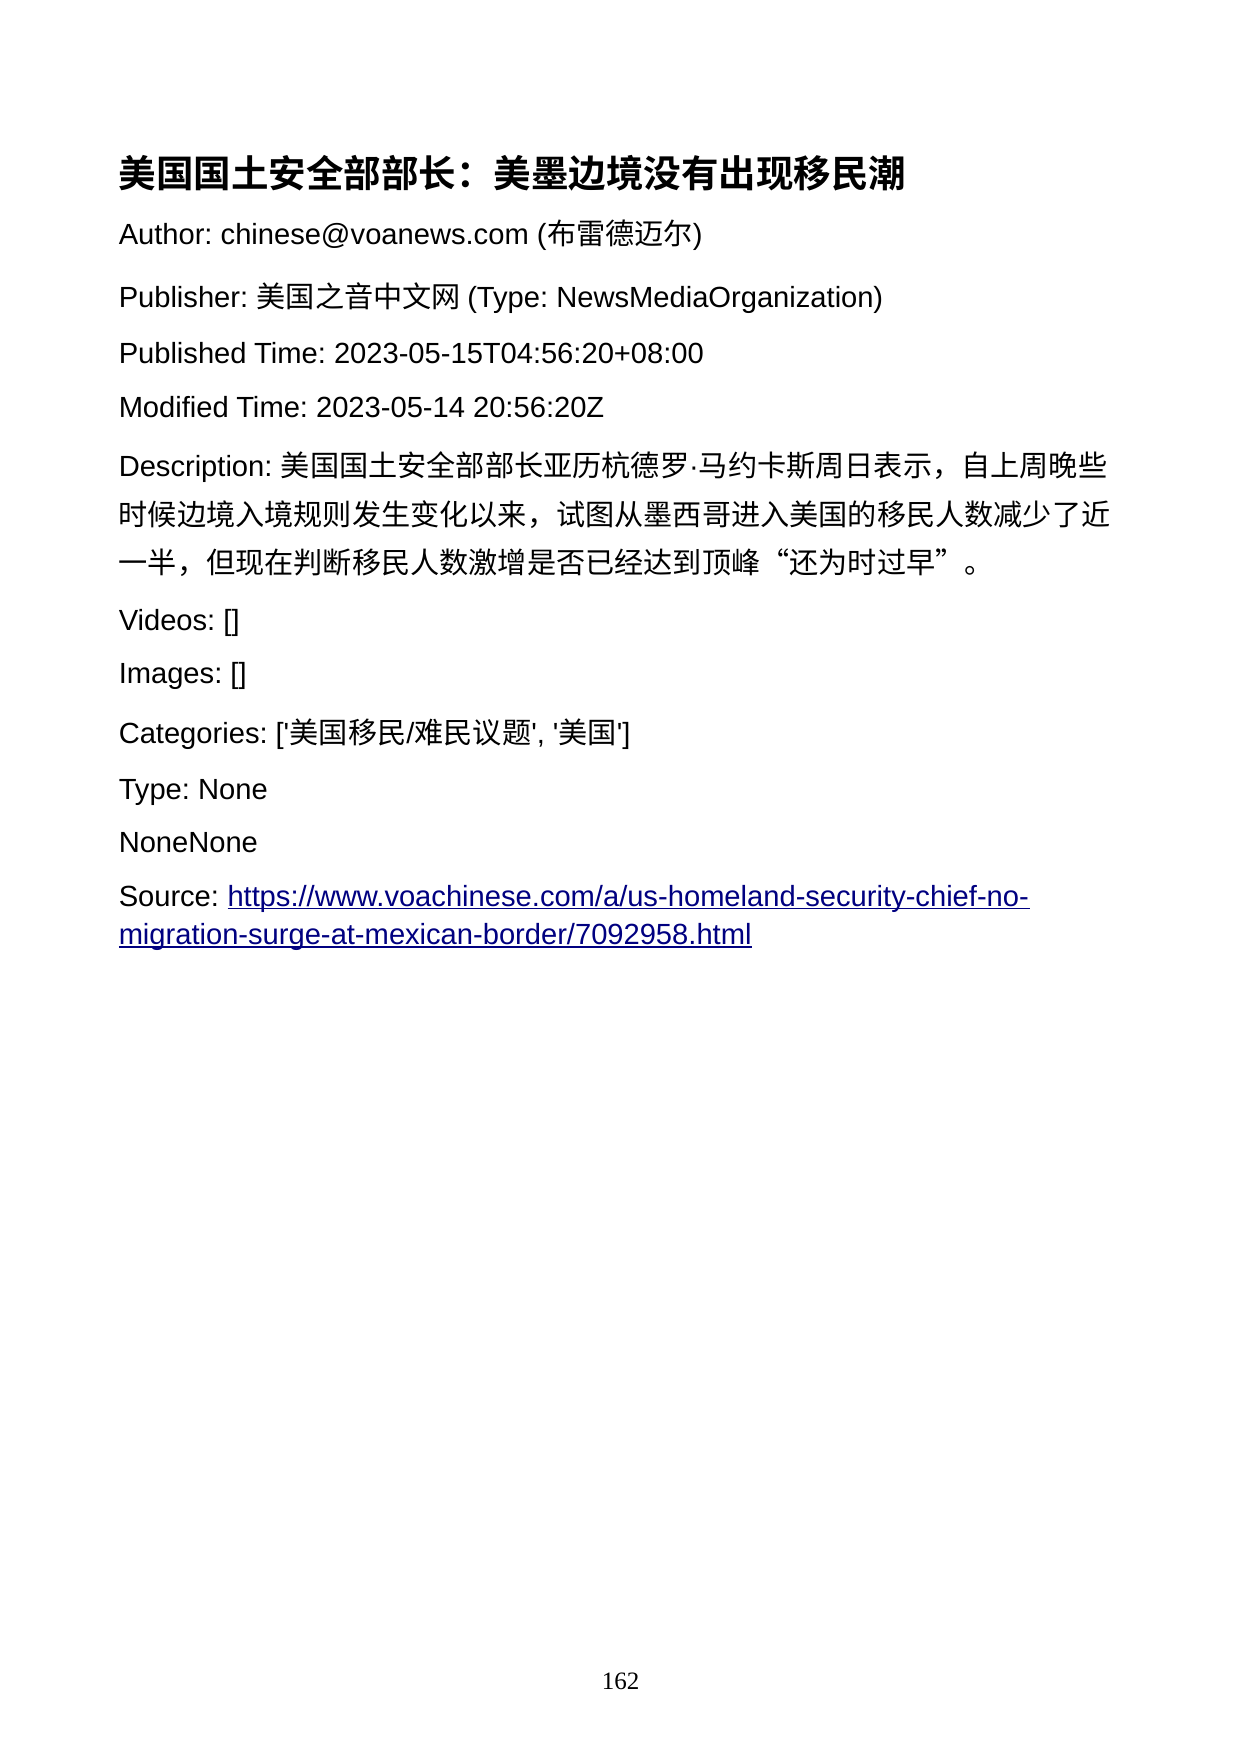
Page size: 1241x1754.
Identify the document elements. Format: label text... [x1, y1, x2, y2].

text Videos: [] [118, 603, 1122, 637]
text Author: chinese@voanews.com (布雷德迈尔) [118, 210, 1122, 253]
text Published Time: 2023-05-15T04:56:20+08:00 [118, 337, 1122, 370]
text Publisher: 美国之音中文网 (Type: NewsMediaOrganization) [118, 273, 1122, 316]
subtitle 美国国土安全部部长：美墨边境没有出现移民潮 [118, 143, 1122, 198]
text Description: 美国国土安全部部长亚历杭德罗·马约卡斯周日表示，自上周晚些时候边境入境规则发生变化以来，试图从墨西哥进入美国的移民人数减少了近一半，但现在判断移民人数激增是否已经达到顶峰“还为时过早”。 [118, 443, 1122, 582]
text Modified Time: 2023-05-14 20:56:20Z [118, 390, 1122, 423]
text Source: https://www.voachinese.com/a/us-homeland-security-chief-no-migration-surge-at-mexican-border/7092958.html [118, 879, 1122, 951]
text Type: None [118, 772, 1122, 806]
text NoneNone [118, 826, 1122, 859]
text Images: [] [118, 656, 1122, 690]
text Categories: ['美国移民/难民议题', '美国'] [118, 709, 1122, 752]
